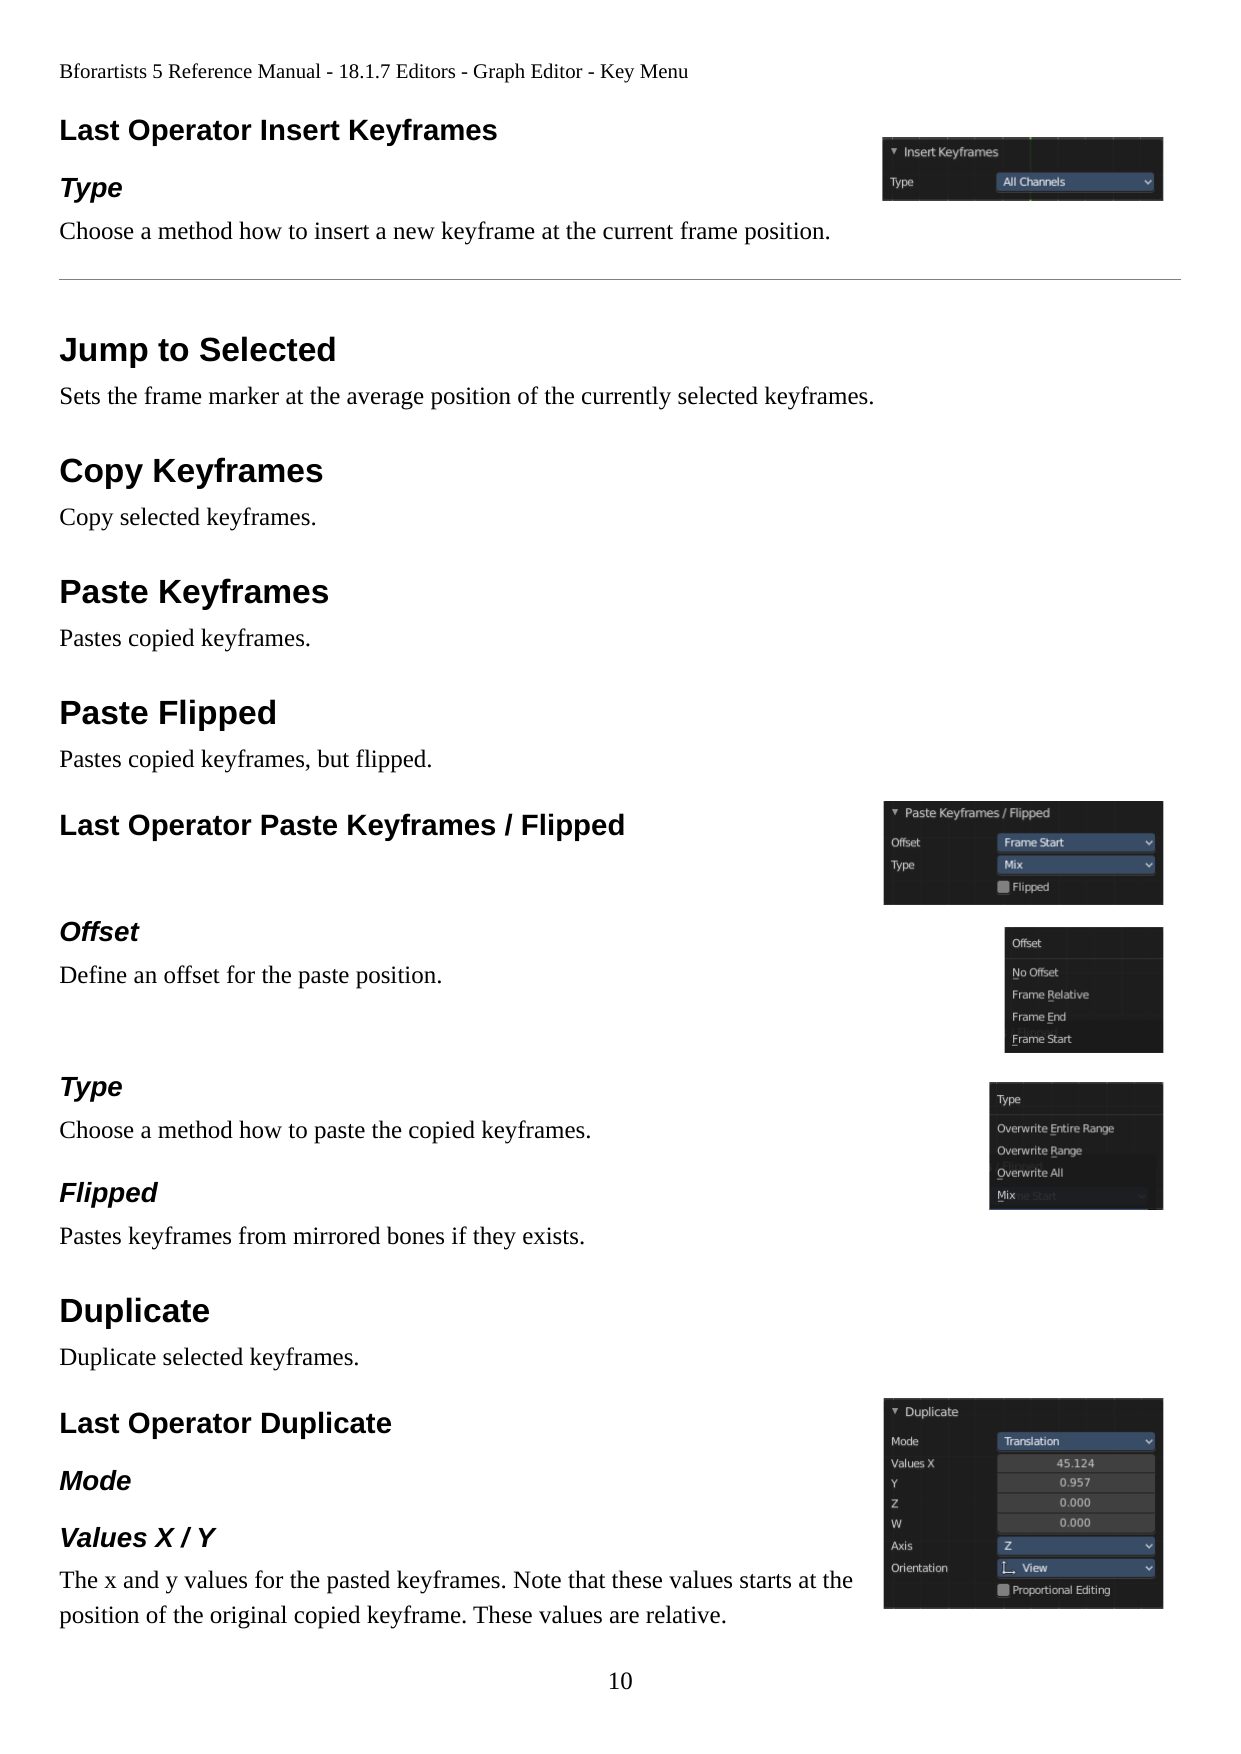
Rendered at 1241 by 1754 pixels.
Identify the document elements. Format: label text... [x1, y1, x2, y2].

subtitle Paste Flipped [59, 693, 1181, 732]
text Choose a method how to paste the copied keyframes. [59, 1115, 989, 1144]
text The x and y values for the pasted keyframes. Note that these values starts at the position of the original copied keyframe. These values are relative. [59, 1566, 1181, 1629]
picture [883, 1398, 1164, 1609]
subtitle Values X / Y [59, 1521, 883, 1553]
text Define an offset for the paste position. [59, 960, 1004, 989]
subtitle Mode [59, 1464, 883, 1496]
subtitle Last Operator Insert Keyframes [59, 113, 1181, 146]
subtitle [1164, 1406, 1181, 1439]
text Choose a method how to insert a new keyframe at the current frame position. [59, 216, 1181, 244]
text Pastes keyframes from mirrored bones if they exists. [59, 1221, 1181, 1249]
subtitle Last Operator Paste Keyframes / Flipped [59, 808, 883, 841]
picture [989, 1082, 1164, 1210]
text Pastes copied keyframes, but flipped. [59, 744, 1181, 773]
text Pastes copied keyframes. [59, 623, 1181, 652]
subtitle Last Operator Duplicate [59, 1406, 883, 1439]
subtitle Jump to Selected [59, 330, 1181, 368]
subtitle Offset [59, 916, 1181, 947]
subtitle [1164, 1176, 1181, 1208]
text Copy selected keyframes. [59, 502, 1181, 531]
text Duplicate selected keyframes. [59, 1342, 1181, 1371]
subtitle Copy Keyframes [59, 451, 1181, 489]
subtitle Paste Keyframes [59, 572, 1181, 611]
subtitle Flipped [59, 1176, 989, 1208]
subtitle Type [59, 1071, 1181, 1102]
subtitle Type [59, 171, 1181, 203]
subtitle [1164, 1464, 1181, 1496]
subtitle Duplicate [59, 1291, 1181, 1329]
picture [1004, 927, 1164, 1053]
picture [883, 801, 1164, 905]
subtitle [1164, 1521, 1181, 1553]
text Sets the frame marker at the average position of the currently selected keyframes. [59, 381, 1181, 410]
picture [882, 137, 1164, 201]
